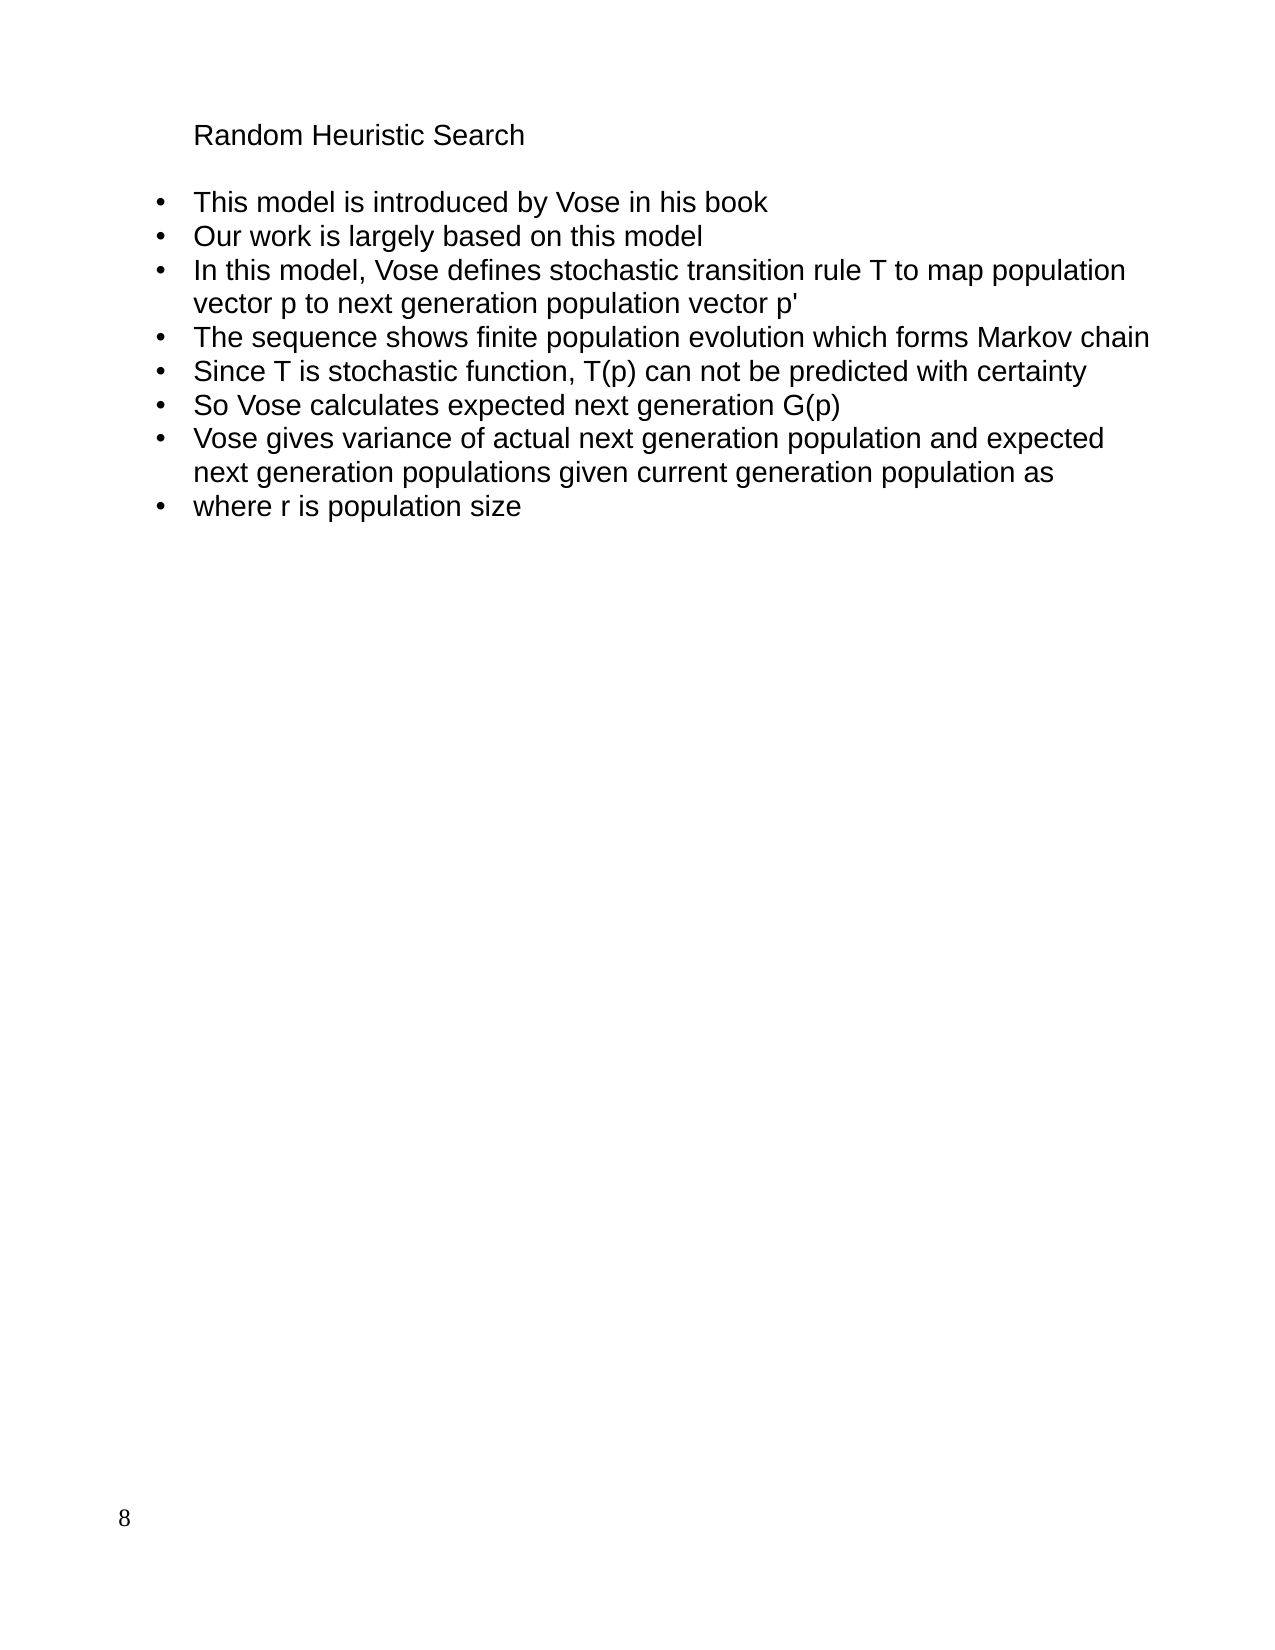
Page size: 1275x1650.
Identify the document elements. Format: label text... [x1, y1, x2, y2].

list In this model, Vose defines stochastic transition rule T to map population vector p to next generation population vector p' [156, 253, 1157, 320]
list Since T is stochastic function, T(p) can not be predicted with certainty [156, 354, 1157, 387]
list This model is introduced by Vose in his book [156, 185, 1157, 219]
list Our work is largely based on this model [156, 219, 1157, 253]
list Vose gives variance of actual next generation population and expected next generation populations given current generation population as [156, 421, 1157, 488]
list So Vose calculates expected next generation G(p) [156, 387, 1157, 421]
list The sequence shows finite population evolution which forms Markov chain [156, 320, 1157, 354]
list Random Heuristic Search [156, 118, 1157, 152]
list where r is population size [156, 488, 1157, 522]
